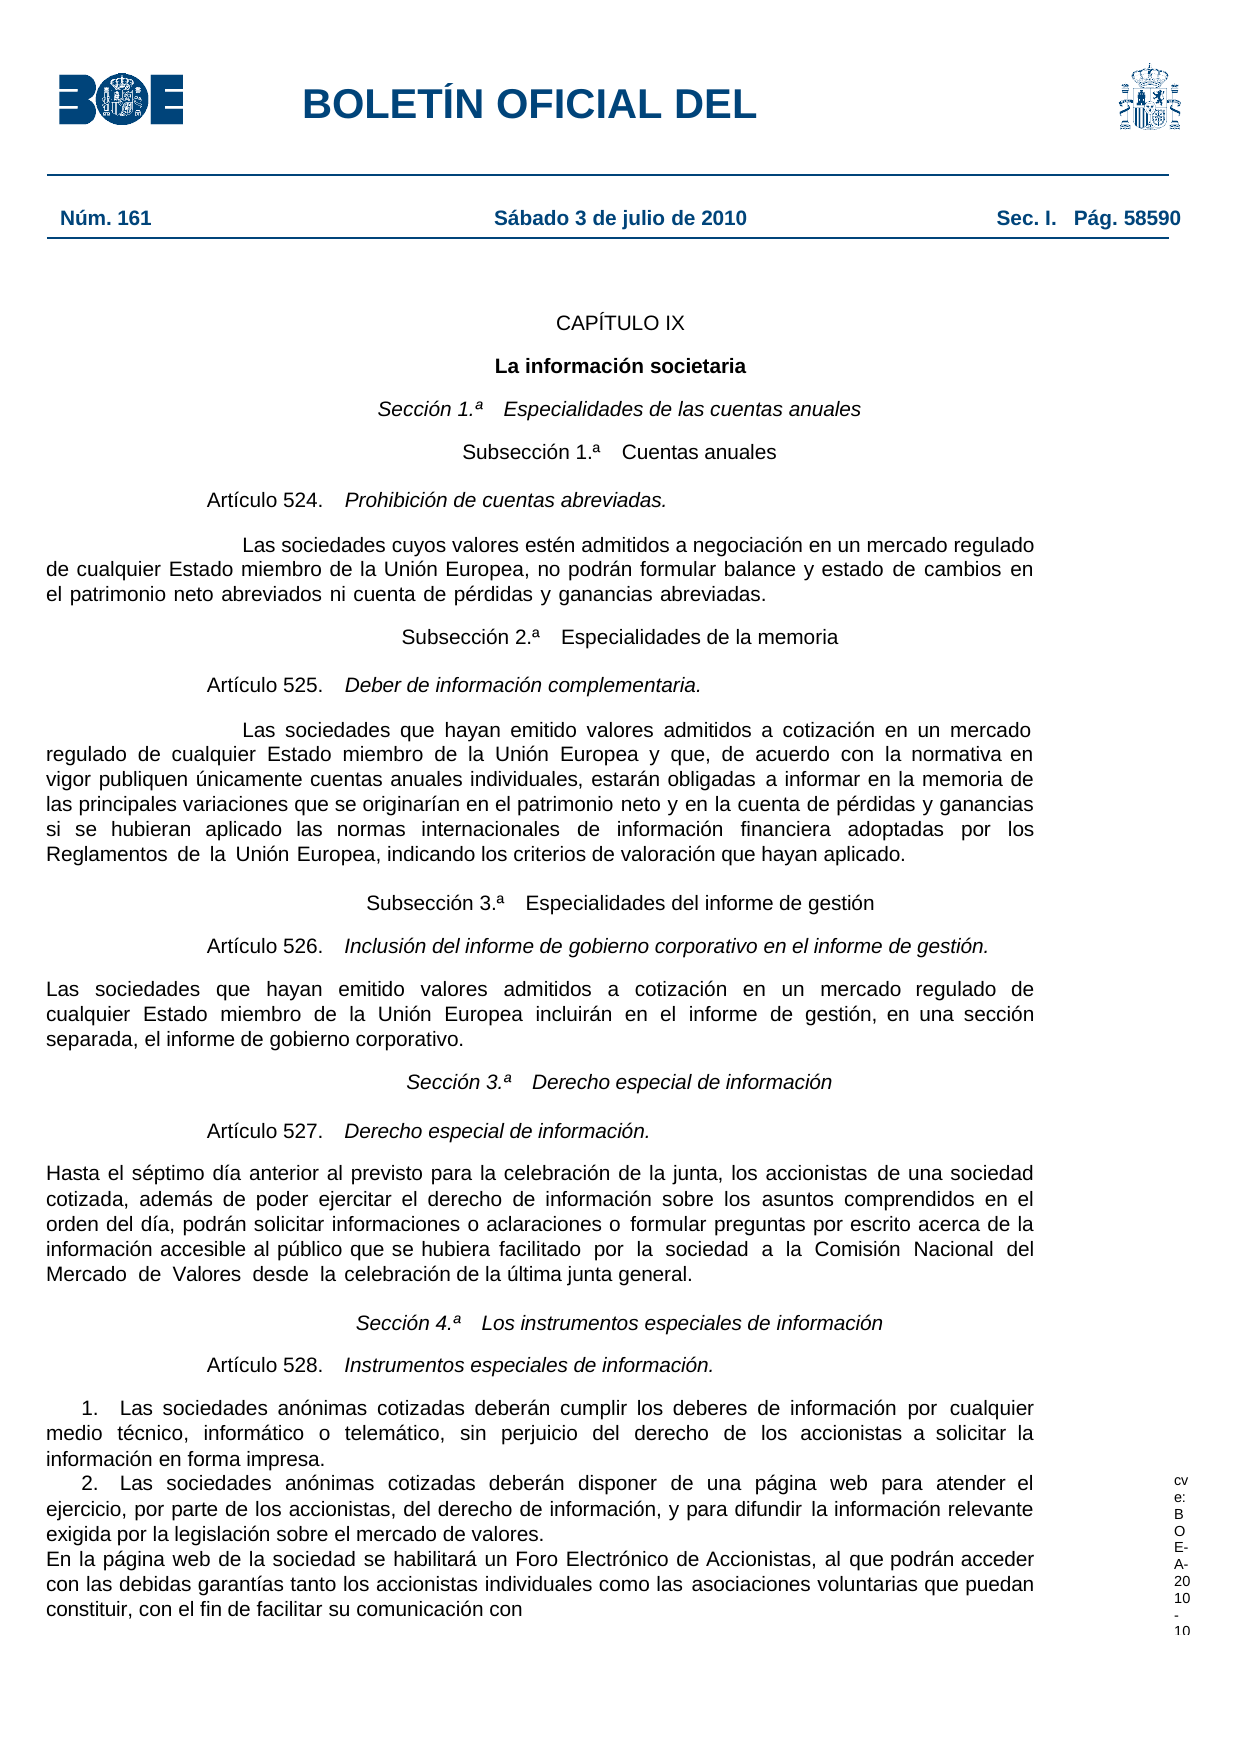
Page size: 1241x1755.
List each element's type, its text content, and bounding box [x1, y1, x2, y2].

subtitle Núm. 161 Sábado 3 de julio de 2010 Sec. I. Pág. 58590 [46, 205, 1195, 229]
text CAPÍTULO IX [46, 311, 1195, 335]
text Hasta el séptimo día anterior al previsto para la celebración de la junta, los accionistas de una sociedad cotizada, además de poder ejercitar el derecho de información sobre los asuntos comprendidos en el orden del día, podrán solicitar informaciones o aclaraciones o formular preguntas por escrito acerca de la información accesible al público que se hubiera facilitado por la sociedad a la Comisión Nacional del Mercado de Valores desde la celebración de la última junta general. [46, 1161, 1034, 1286]
text Subsección 2.ª Especialidades de la memoria Artículo 525. Deber de información complementaria. [207, 625, 839, 697]
text Artículo 526. Inclusión del informe de gobierno corporativo en el informe de gestión. [207, 934, 1195, 958]
text Sección 4.ª Los instrumentos especiales de información [46, 1310, 1195, 1334]
text En la página web de la sociedad se habilitará un Foro Electrónico de Accionistas, al que podrán acceder con las debidas garantías tanto los accionistas individuales como las asociaciones voluntarias que puedan constituir, con el fin de facilitar su comunicación con [46, 1546, 1034, 1621]
text Las sociedades que hayan emitido valores admitidos a cotización en un mercado [207, 722, 1195, 741]
subtitle La información societaria [46, 354, 1195, 378]
text Sección 1.ª Especialidades de las cuentas anuales [46, 397, 1195, 421]
text Artículo 527. Derecho especial de información. [207, 1118, 1195, 1142]
text Sección 3.ª Derecho especial de información [46, 1069, 1195, 1094]
list cve: BOE-A-2010-10544 [1174, 1472, 1191, 1635]
text de cualquier Estado miembro de la Unión Europea, no podrán formular balance y estado de cambios en el patrimonio neto abreviados ni cuenta de pérdidas y ganancias abreviadas. [46, 557, 1034, 606]
list Las sociedades anónimas cotizadas deberán cumplir los deberes de información por cualquier medio técnico, informático o telemático, sin perjuicio del derecho de los accionistas a solicitar la información en forma impresa. [46, 1396, 1034, 1470]
text Artículo 528. Instrumentos especiales de información. [207, 1353, 1195, 1377]
text regulado de cualquier Estado miembro de la Unión Europea y que, de acuerdo con la normativa en vigor publiquen únicamente cuentas anuales individuales, estarán obligadas a informar en la memoria de las principales variaciones que se originarían en el patrimonio neto y en la cuenta de pérdidas y ganancias si se hubieran aplicado las normas internacionales de información financiera adoptadas por los Reglamentos de la Unión Europea, indicando los criterios de valoración que hayan aplicado. [46, 742, 1034, 866]
text Las sociedades que hayan emitido valores admitidos a cotización en un mercado regulado de cualquier Estado miembro de la Unión Europea incluirán en el informe de gestión, en una sección separada, el informe de gobierno corporativo. [46, 977, 1034, 1051]
text Subsección 1.ª Cuentas anuales Artículo 524. Prohibición de cuentas abreviadas. [207, 440, 779, 512]
text Subsección 3.ª Especialidades del informe de gestión [46, 891, 1195, 915]
list Las sociedades anónimas cotizadas deberán disponer de una página web para atender el ejercicio, por parte de los accionistas, del derecho de información, y para difundir la información relevante exigida por la legislación sobre el mercado de valores. [46, 1471, 1034, 1545]
text Las sociedades cuyos valores estén admitidos a negociación en un mercado regulado [207, 537, 1195, 556]
